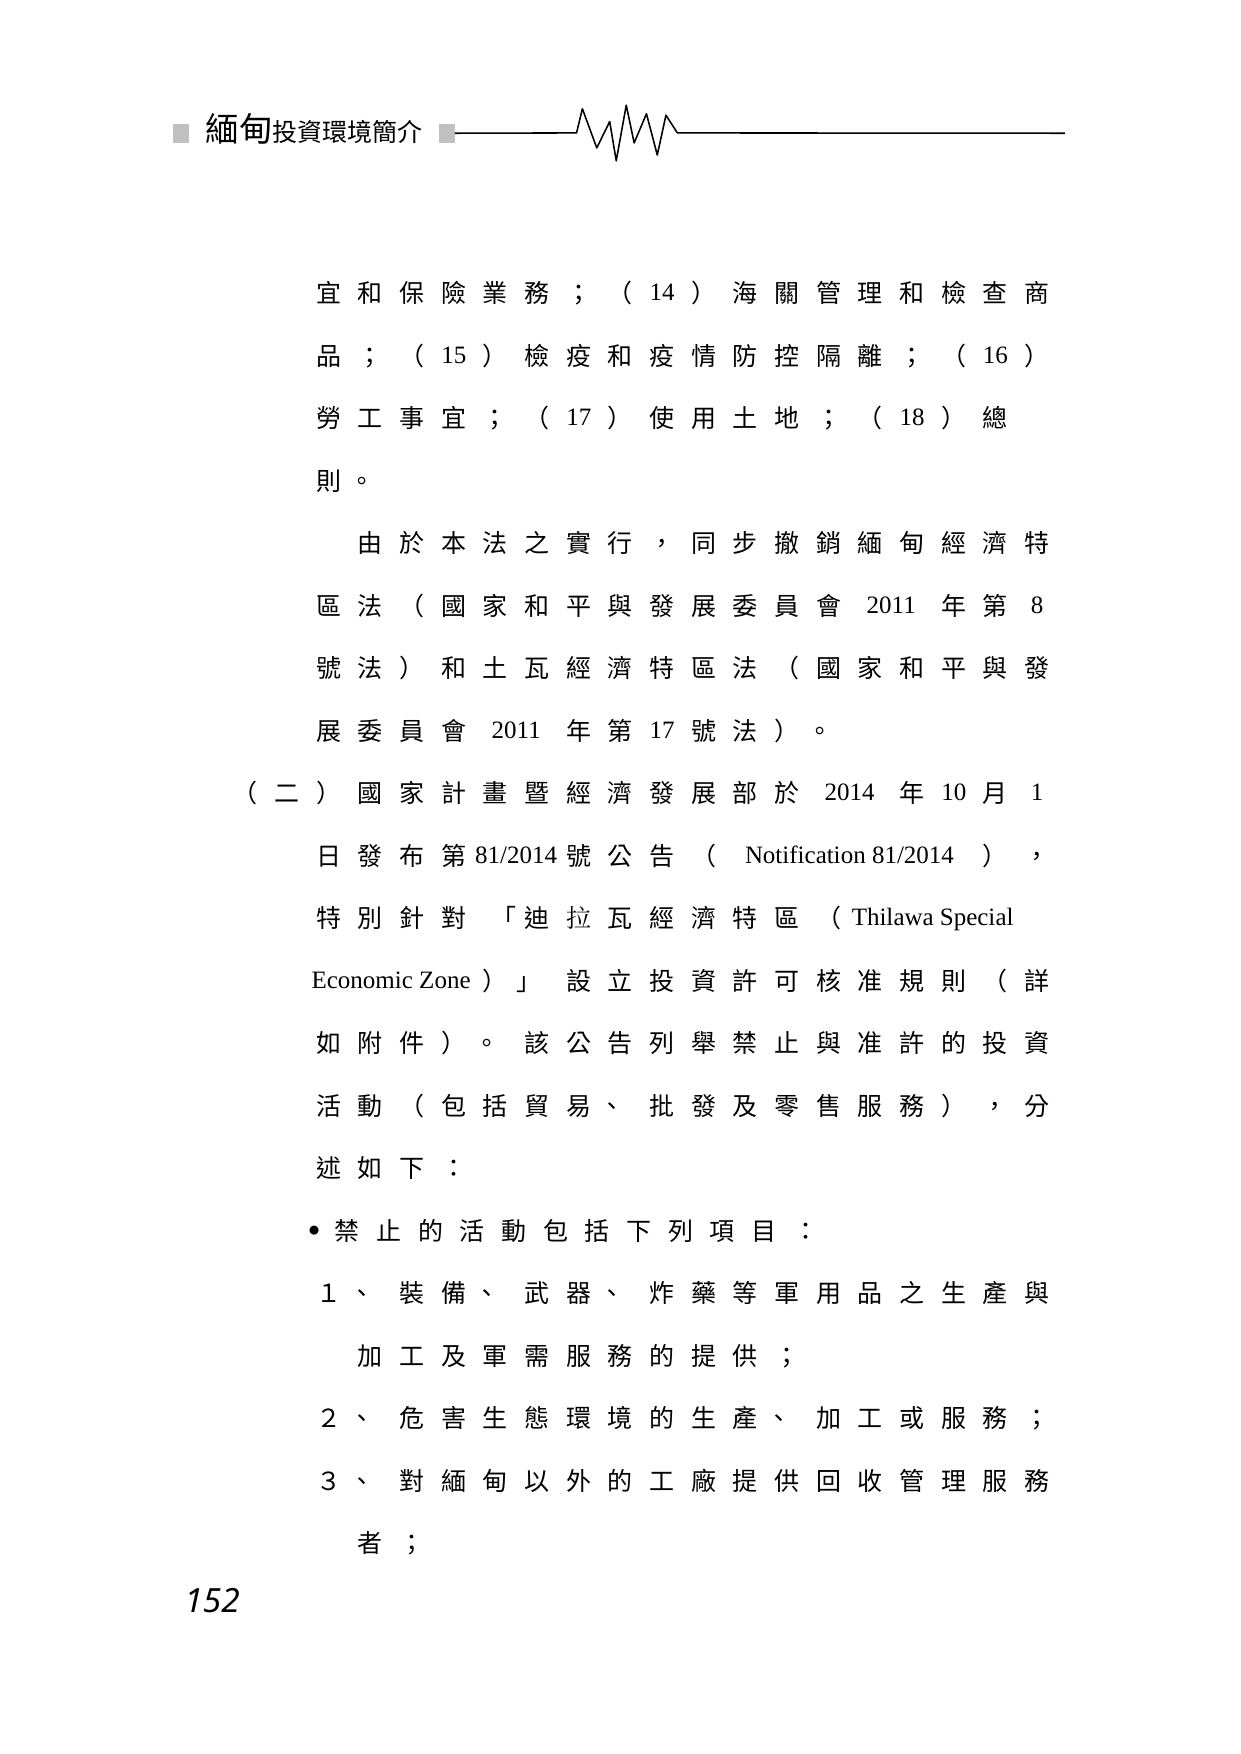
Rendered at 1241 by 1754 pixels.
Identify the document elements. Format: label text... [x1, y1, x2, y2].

text ３、對緬甸以外的工廠提供回收管理服務者； [284, 1438, 1058, 1563]
text ● 禁止的活動包括下列項目： [284, 1188, 1058, 1250]
text 由於本法之實行，同步撤銷緬甸經濟特區法（國家和平與發展委員會2011年第8號法）和土瓦經濟特區法（國家和平與發展委員會2011年第17號法）。 [284, 500, 1058, 750]
text ２、危害生態環境的生產、加工或服務； [284, 1375, 1058, 1438]
text （二）國家計畫暨經濟發展部於2014年10月1日發布第81/2014號公告（Notification 81/2014），特別針對「迪拉瓦經濟特區（Thilawa Special Economic Zone）」設立投資許可核准規則（詳如附件）。該公告列舉禁止與准許的投資活動（包括貿易、批發及零售服務），分述如下： [208, 750, 1058, 1188]
text 宜和保險業務；（14）海關管理和檢查商品；（15）檢疫和疫情防控隔離；（16）勞工事宜；（17）使用土地；（18）總則。 [284, 250, 1058, 500]
text １、裝備、武器、炸藥等軍用品之生產與加工及軍需服務的提供； [284, 1250, 1058, 1375]
